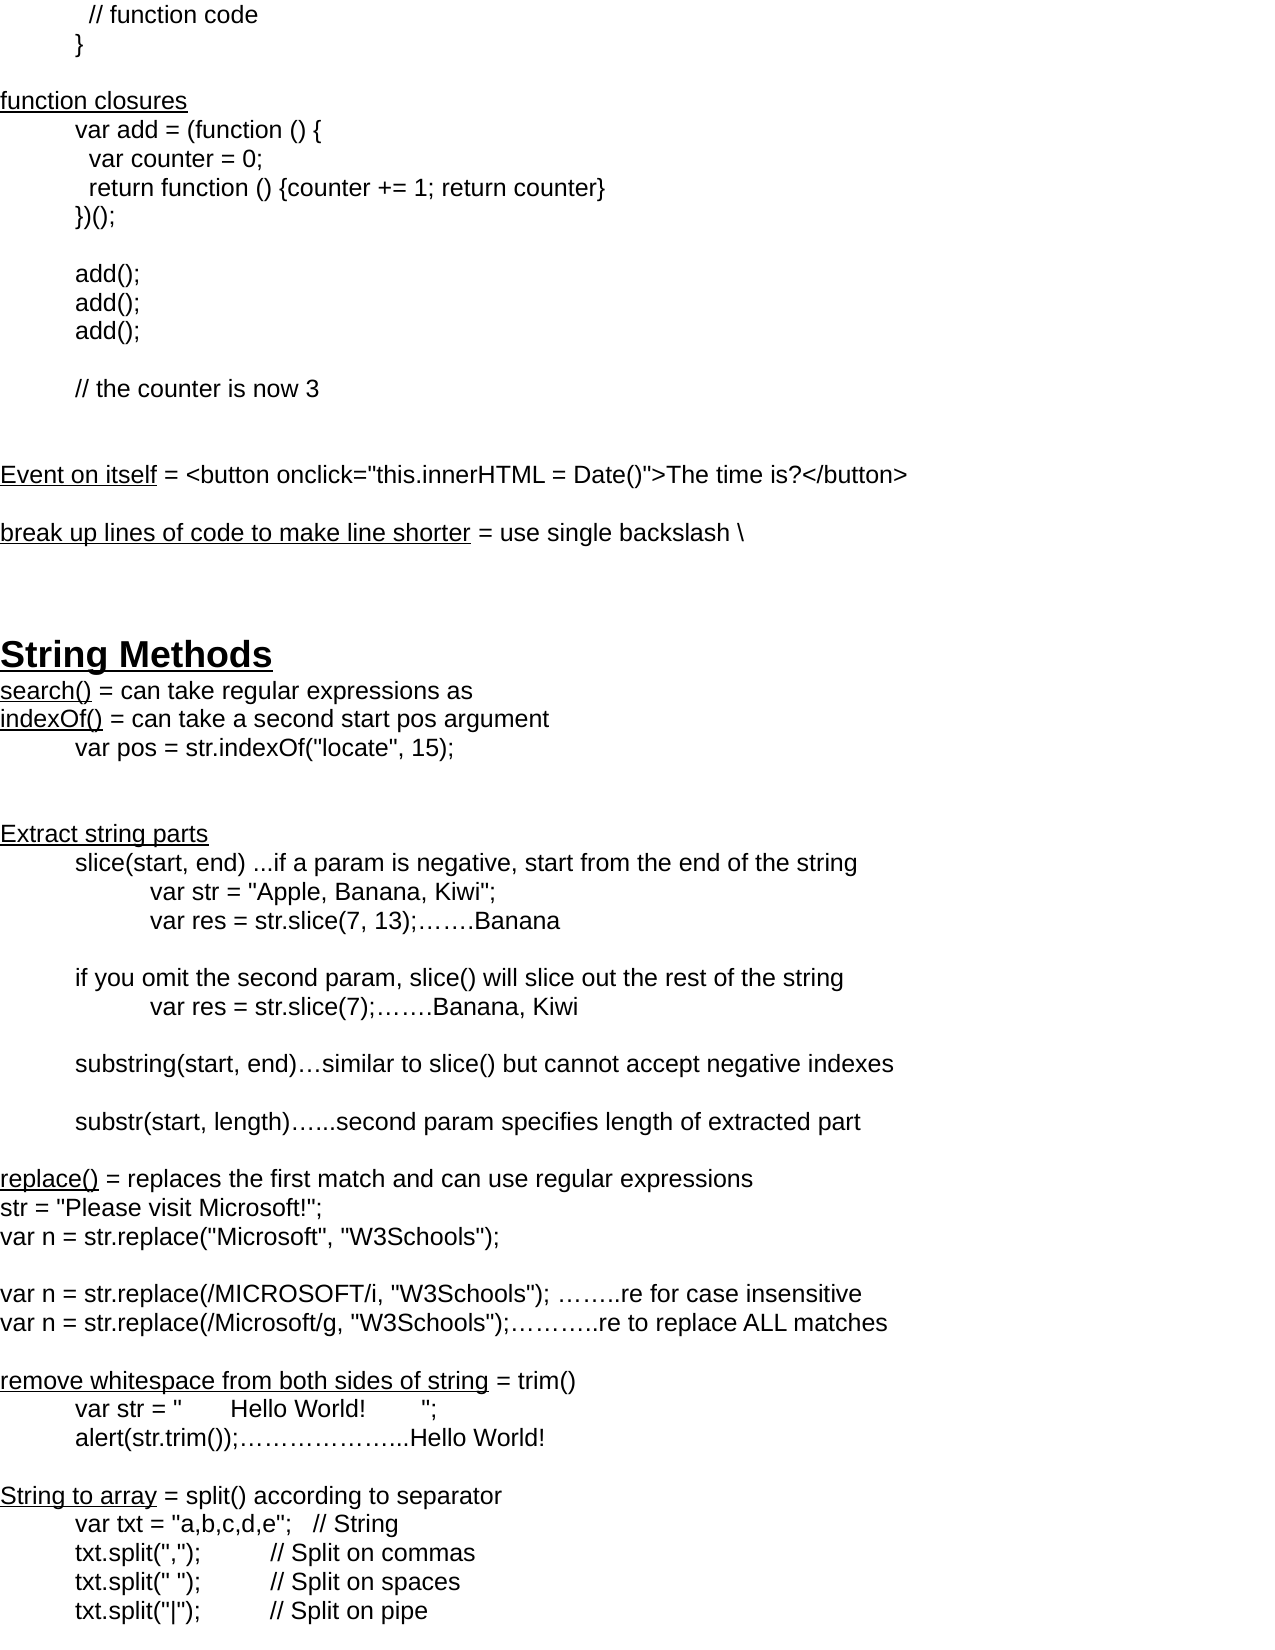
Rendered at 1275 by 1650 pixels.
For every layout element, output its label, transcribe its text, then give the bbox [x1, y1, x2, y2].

text replace() = replaces the first match and can use regular expressions str = "Please visit Microsoft!"; [0, 1164, 1275, 1222]
text var res = str.slice(7, 13);…….Banana [150, 906, 1275, 934]
text substring(start, end)…similar to slice() but cannot accept negative indexes [0, 1049, 1275, 1078]
text alert(str.trim());………………...Hello World! [75, 1423, 1275, 1452]
text function closures [0, 86, 1275, 115]
text return function () {counter += 1; return counter} [75, 172, 1275, 201]
text search() = can take regular expressions as [0, 676, 1275, 704]
text substr(start, length)…...second param specifies length of extracted part [0, 1107, 1275, 1136]
text txt.split(" "); // Split on spaces [75, 1567, 1275, 1596]
text var n = str.replace("Microsoft", "W3Schools"); [0, 1222, 1275, 1251]
text var pos = str.indexOf("locate", 15); [0, 733, 1275, 762]
text // the counter is now 3 [75, 374, 1275, 402]
text var res = str.slice(7);…….Banana, Kiwi [150, 992, 1275, 1021]
text remove whitespace from both sides of string = trim() [0, 1366, 1275, 1394]
text var n = str.replace(/Microsoft/g, "W3Schools");………..re to replace ALL matches [0, 1308, 1275, 1337]
text } [75, 29, 1275, 57]
text var str = " Hello World! "; [75, 1394, 1275, 1423]
text Extract string parts [0, 819, 1275, 848]
text Event on itself = <button onclick="this.innerHTML = Date()">The time is?</button> [0, 460, 1275, 489]
text add(); [75, 316, 1275, 345]
text txt.split(","); // Split on commas [75, 1538, 1275, 1567]
text add(); [75, 287, 1275, 316]
text indexOf() = can take a second start pos argument [0, 704, 1275, 733]
text var str = "Apple, Banana, Kiwi"; [150, 877, 1275, 906]
text var add = (function () { [75, 115, 1275, 144]
text slice(start, end) ...if a param is negative, start from the end of the string [0, 848, 1275, 877]
text // function code [75, 0, 1275, 29]
text var n = str.replace(/MICROSOFT/i, "W3Schools"); ……..re for case insensitive [0, 1279, 1275, 1308]
text txt.split("|"); // Split on pipe [75, 1596, 1275, 1624]
text if you omit the second param, slice() will slice out the rest of the string [75, 963, 1275, 992]
text String to array = split() according to separator [0, 1481, 1275, 1509]
text var counter = 0; [75, 144, 1275, 172]
text var txt = "a,b,c,d,e"; // String [75, 1509, 1275, 1538]
text add(); [75, 259, 1275, 287]
text })(); [75, 201, 1275, 230]
text String Methods [0, 632, 1275, 676]
text break up lines of code to make line shorter = use single backslash \ [0, 517, 1275, 546]
